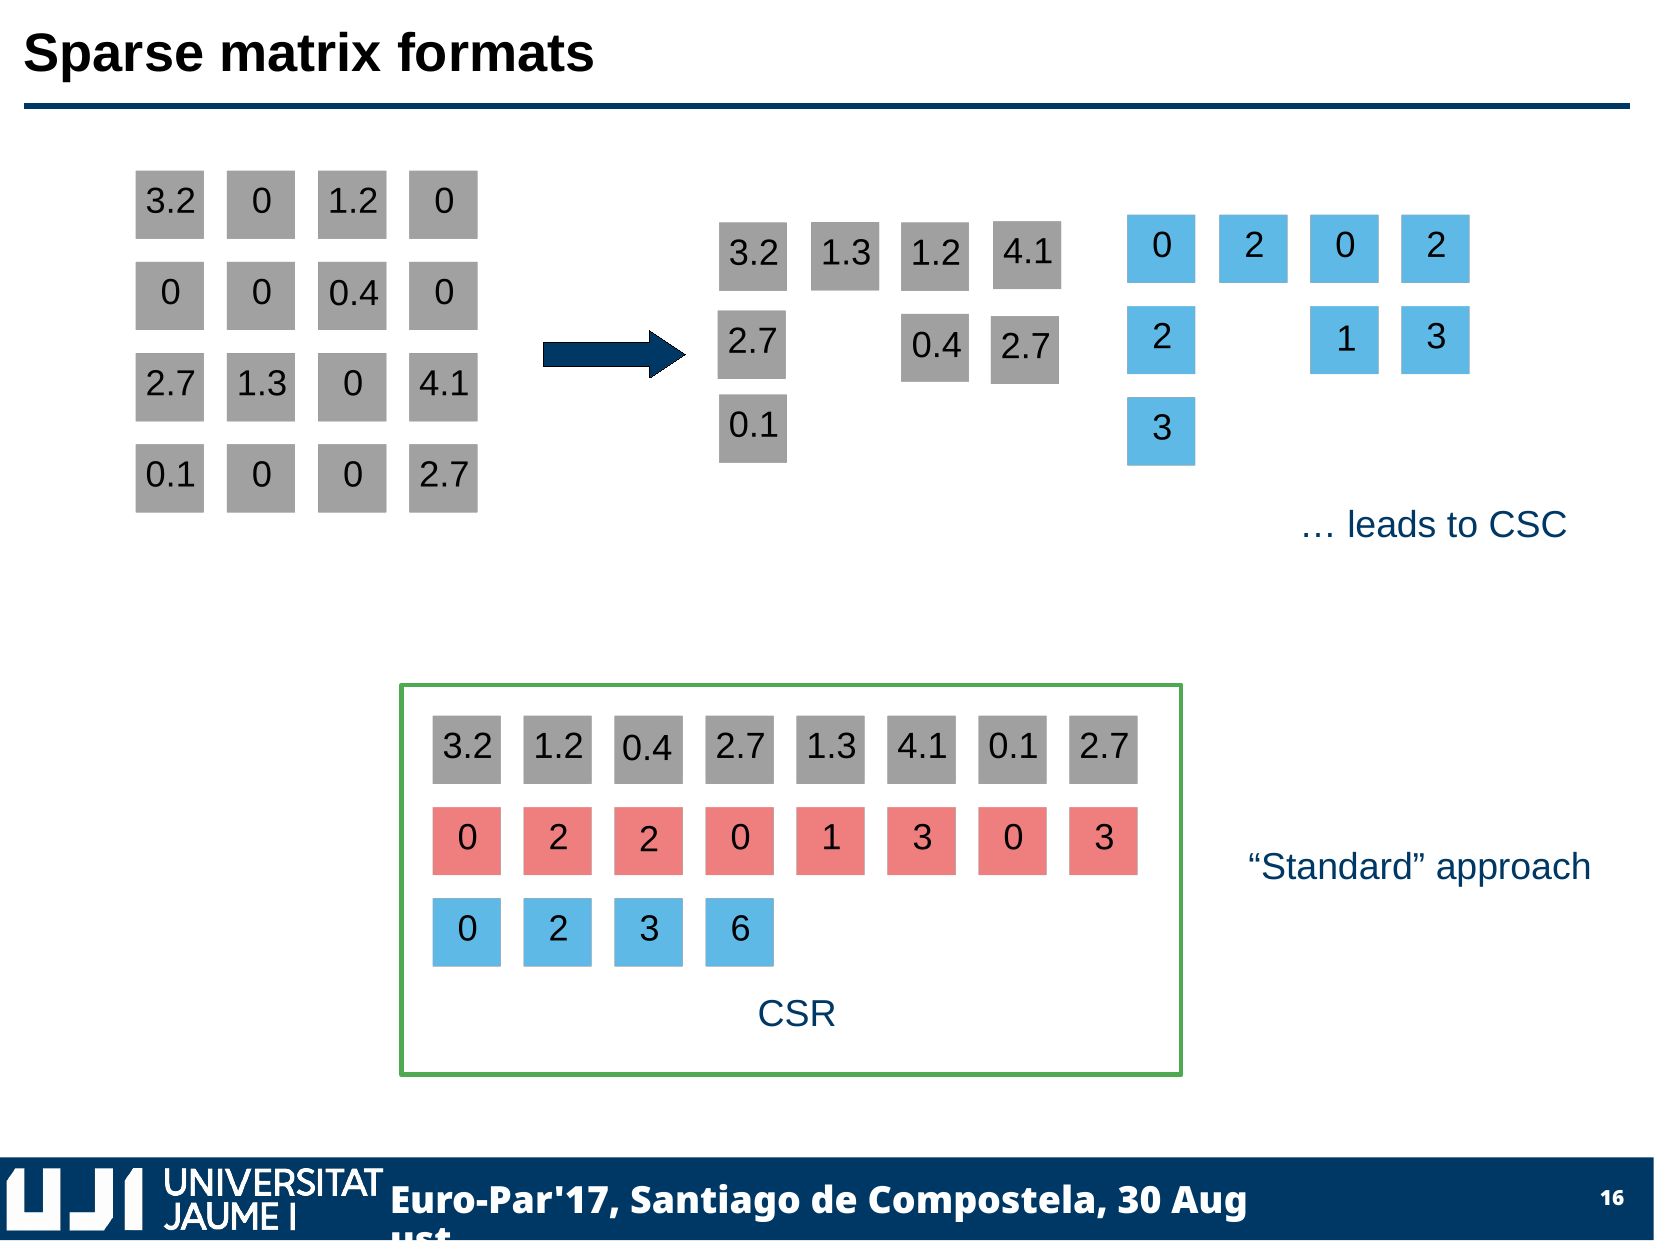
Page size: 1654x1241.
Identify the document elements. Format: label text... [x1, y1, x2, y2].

picture [710, 207, 1477, 473]
text_box … leads to CSC [1284, 496, 1583, 553]
text_box “Standard” approach [1233, 838, 1607, 895]
text_box CSR [743, 985, 852, 1042]
picture [0, 1158, 390, 1241]
title Sparse matrix formats [23, 0, 1630, 107]
picture [128, 163, 485, 520]
text_box [543, 330, 686, 378]
picture [425, 708, 1145, 974]
